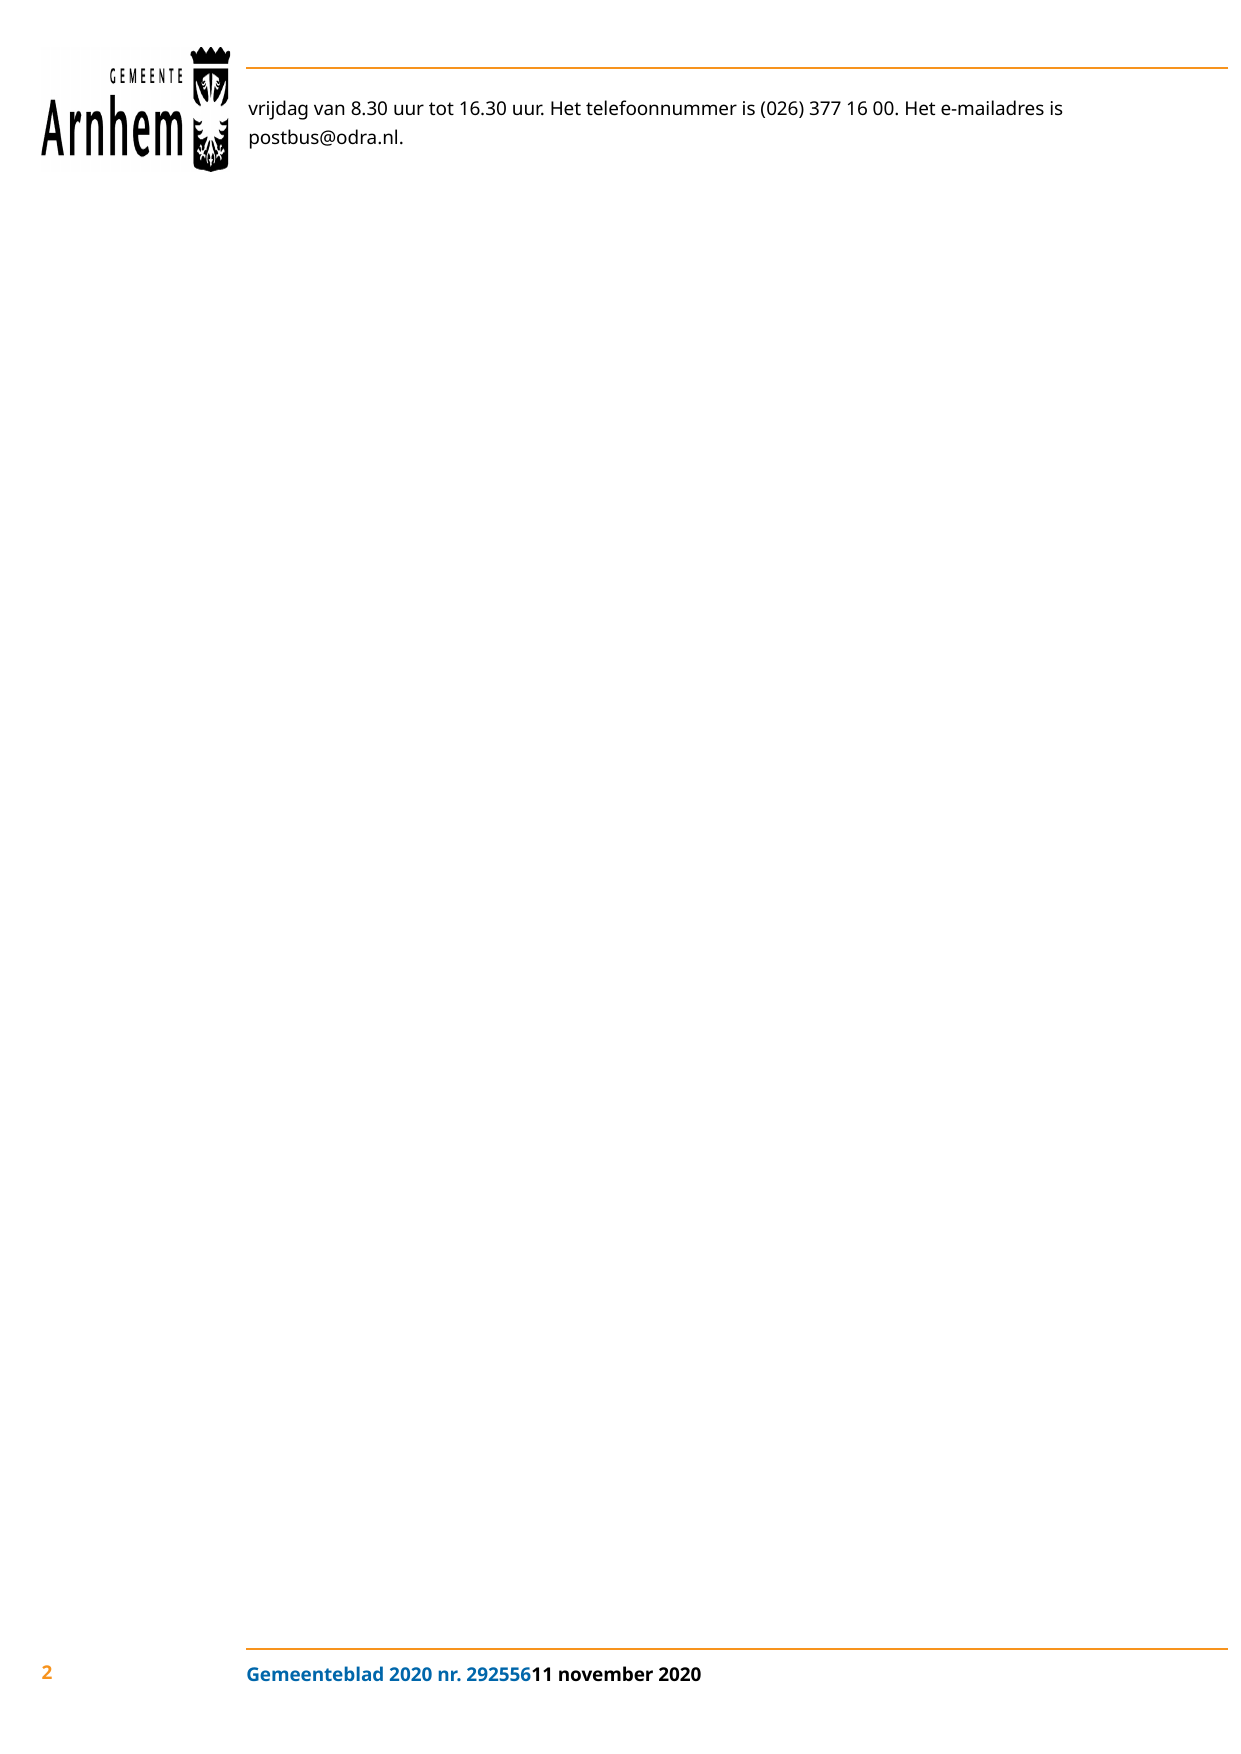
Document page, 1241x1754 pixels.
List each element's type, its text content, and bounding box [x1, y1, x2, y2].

text vrijdag van 8.30 uur tot 16.30 uur. Het telefoonnummer is (026) 377 16 00. Het e-mailadres is postbus@odra.nl. [248, 95, 1152, 150]
picture [41, 47, 231, 172]
